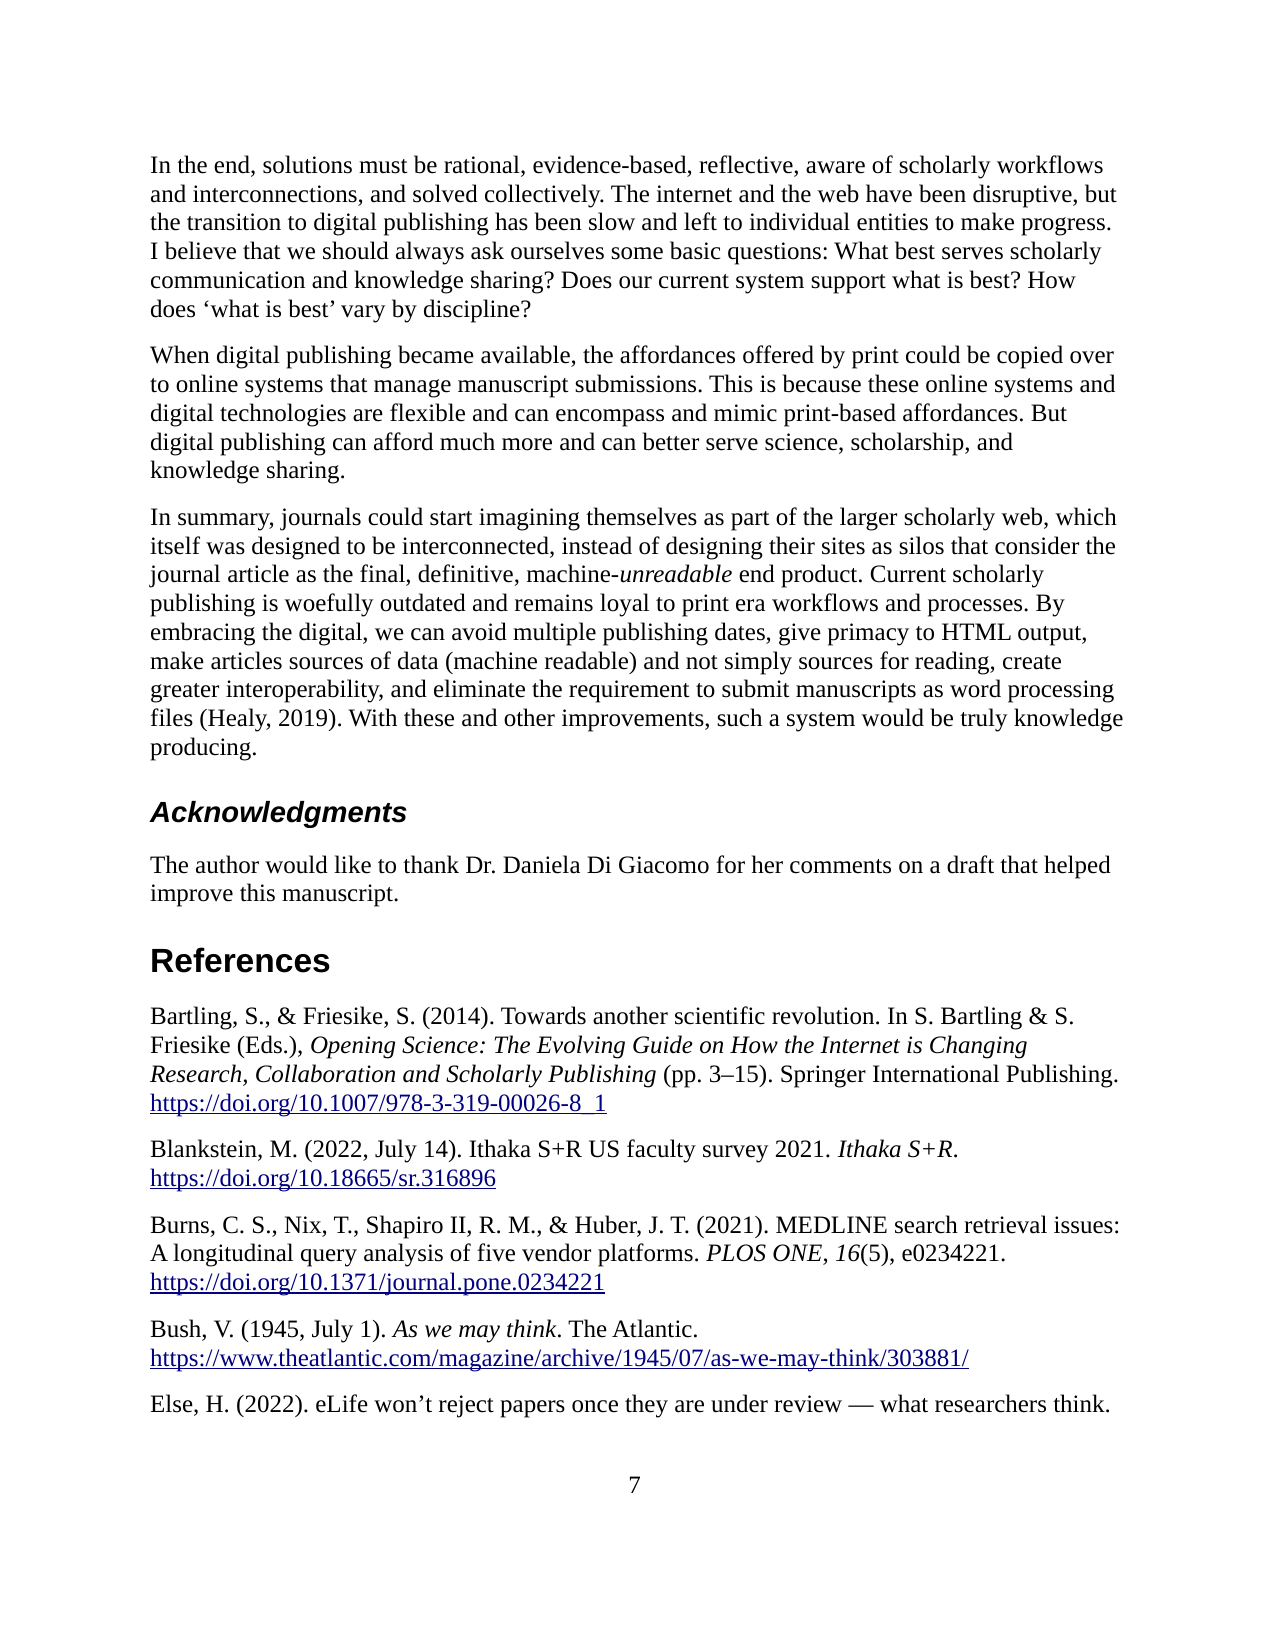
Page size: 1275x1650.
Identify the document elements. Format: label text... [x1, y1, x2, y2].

text Bartling, S., & Friesike, S. (2014). Towards another scientific revolution. In S. Bartling & S. Friesike (Eds.), Opening Science: The Evolving Guide on How the Internet is Changing Research, Collaboration and Scholarly Publishing (pp. 3–15). Springer International Publishing. https://doi.org/10.1007/978-3-319-00026-8_1 [150, 1001, 1125, 1116]
text Burns, C. S., Nix, T., Shapiro II, R. M., & Huber, J. T. (2021). MEDLINE search retrieval issues: A longitudinal query analysis of five vendor platforms. PLOS ONE, 16(5), e0234221. https://doi.org/10.1371/journal.pone.0234221 [150, 1210, 1125, 1296]
text Else, H. (2022). eLife won’t reject papers once they are under review — what researchers think. [150, 1389, 1125, 1418]
subtitle References [150, 941, 1125, 980]
text Bush, V. (1945, July 1). As we may think. The Atlantic. https://www.theatlantic.com/magazine/archive/1945/07/as-we-may-think/303881/ [150, 1314, 1125, 1371]
text In the end, solutions must be rational, evidence-based, reflective, aware of scholarly workflows and interconnections, and solved collectively. The internet and the web have been disruptive, but the transition to digital publishing has been slow and left to individual entities to make progress. I believe that we should always ask ourselves some basic questions: What best serves scholarly communication and knowledge sharing? Does our current system support what is best? How does ‘what is best’ vary by discipline? [150, 150, 1125, 322]
subtitle Acknowledgments [150, 795, 1125, 828]
text When digital publishing became available, the affordances offered by print could be copied over to online systems that manage manuscript submissions. This is because these online systems and digital technologies are flexible and can encompass and mimic print-based affordances. But digital publishing can afford much more and can better serve science, scholarship, and knowledge sharing. [150, 340, 1125, 484]
text In summary, journals could start imagining themselves as part of the larger scholarly web, which itself was designed to be interconnected, instead of designing their sites as silos that consider the journal article as the final, definitive, machine-unreadable end product. Current scholarly publishing is woefully outdated and remains loyal to print era workflows and processes. By embracing the digital, we can avoid multiple publishing dates, give primacy to HTML output, make articles sources of data (machine readable) and not simply sources for reading, create greater interoperability, and eliminate the requirement to submit manuscripts as word processing files (Healy, 2019). With these and other improvements, such a system would be truly knowledge producing. [150, 502, 1125, 761]
text Blankstein, M. (2022, July 14). Ithaka S+R US faculty survey 2021. Ithaka S+R. https://doi.org/10.18665/sr.316896 [150, 1134, 1125, 1192]
text The author would like to thank Dr. Daniela Di Giacomo for her comments on a draft that helped improve this manuscript. [150, 850, 1125, 907]
